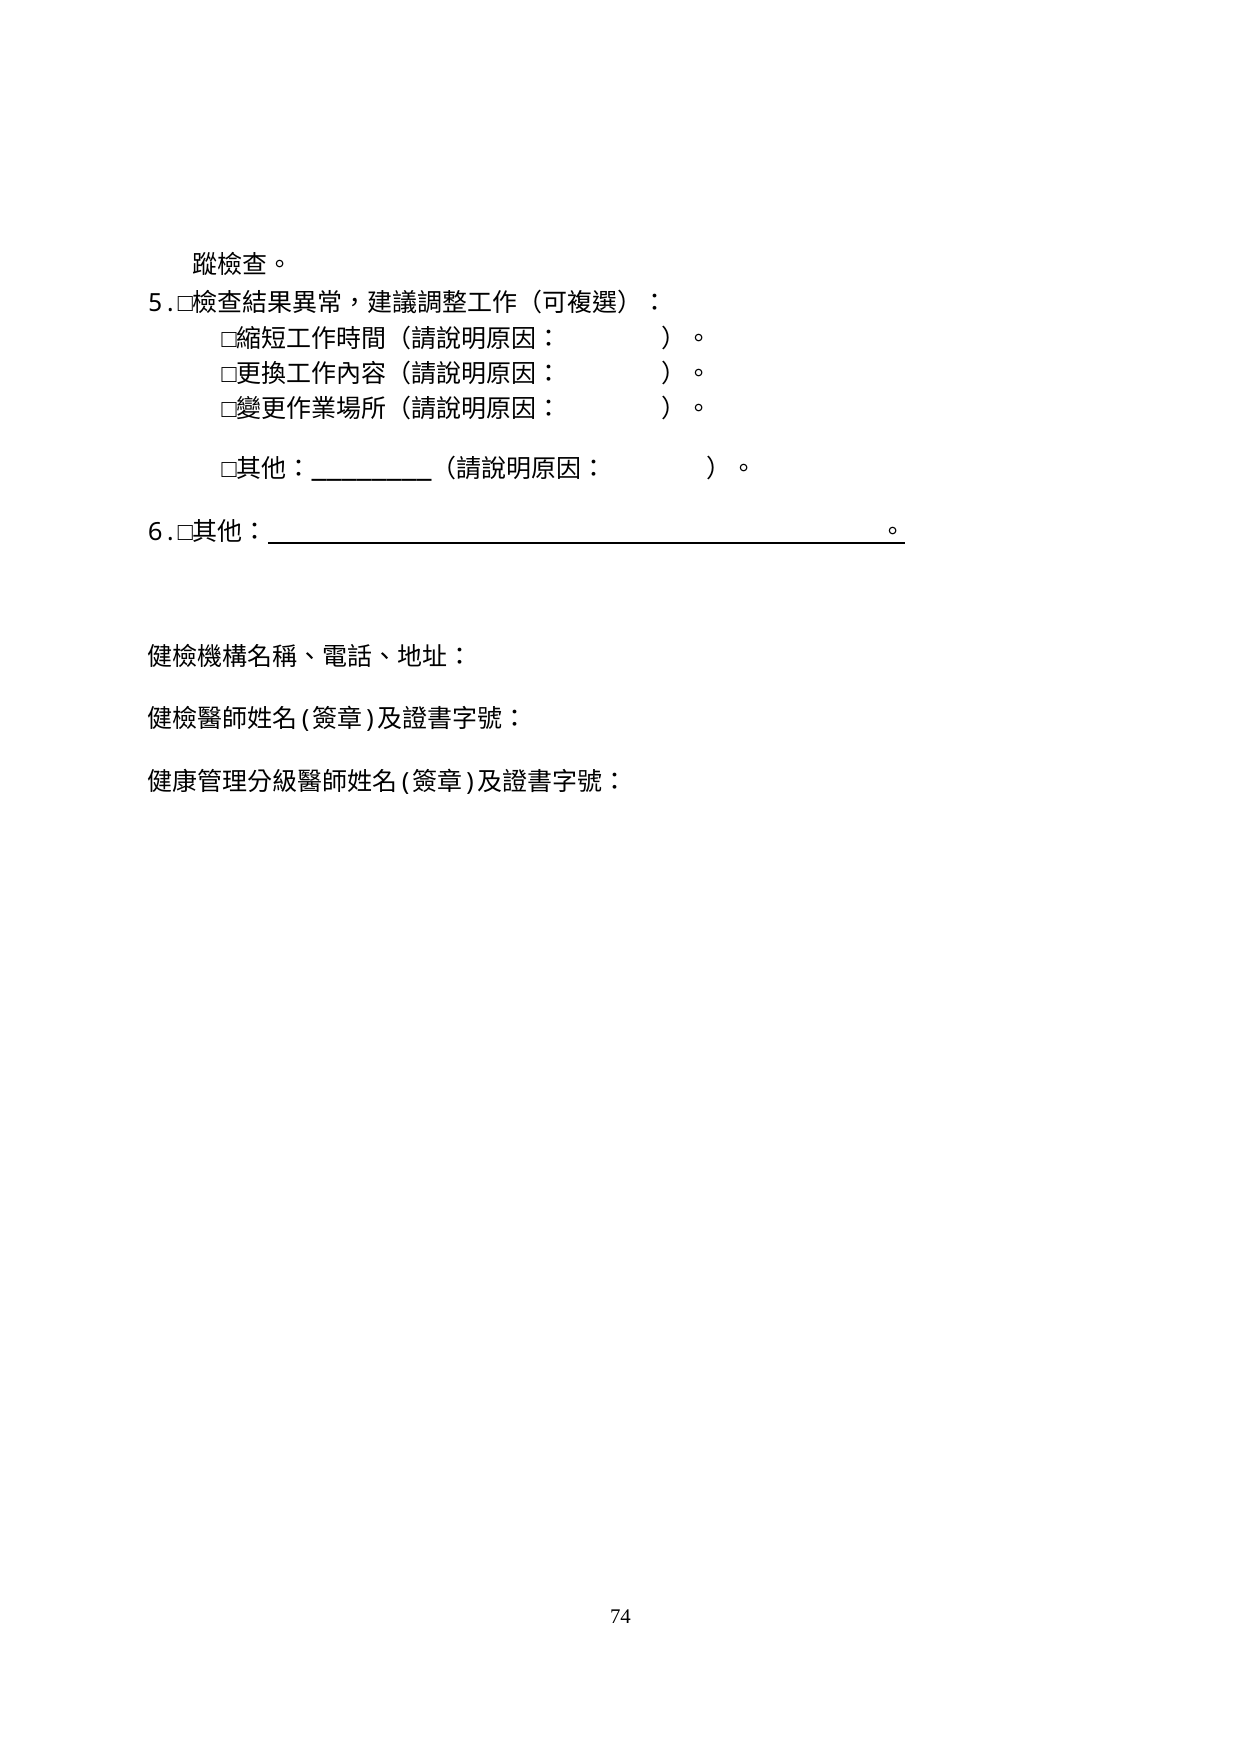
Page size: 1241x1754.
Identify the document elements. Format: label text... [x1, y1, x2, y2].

text 健康管理分級醫師姓名(簽章)及證書字號： [148, 737, 1092, 800]
text □變更作業場所（請說明原因： ）。 [221, 389, 1092, 425]
text 5.□檢查結果異常，建議調整工作（可複選）： [148, 283, 1092, 319]
text 蹤檢查。 [148, 221, 1092, 283]
text □更換工作內容（請說明原因： ）。 [221, 354, 1092, 389]
text 6.□其他： 。 [148, 487, 1092, 550]
text 健檢醫師姓名(簽章)及證書字號： [148, 675, 1092, 737]
text □縮短工作時間（請說明原因： ）。 [221, 319, 1092, 354]
text 健檢機構名稱、電話、地址： [148, 612, 1092, 675]
text □其他：________（請說明原因： ）。 [221, 425, 1092, 487]
